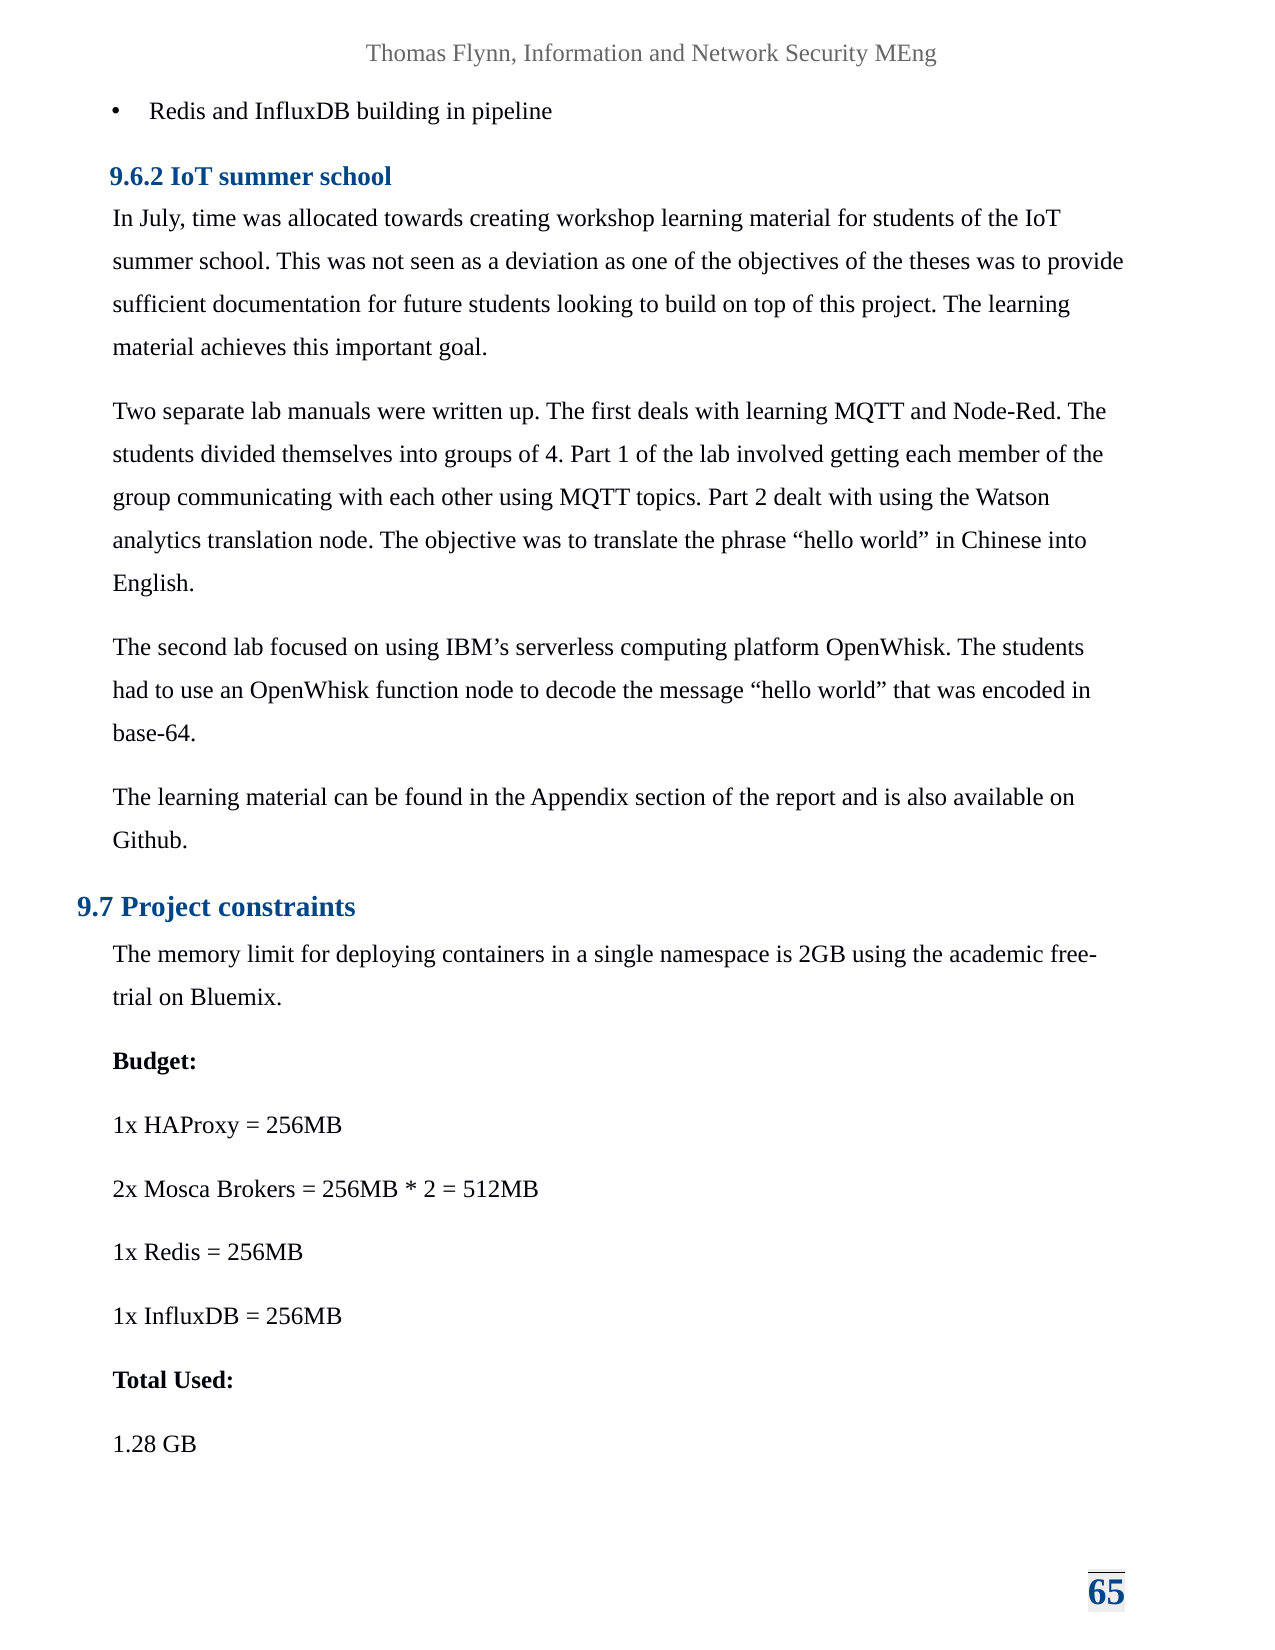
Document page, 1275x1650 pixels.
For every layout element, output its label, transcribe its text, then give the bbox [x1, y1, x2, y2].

text The learning material can be found in the Appendix section of the report and is also available on Github. [112, 782, 1125, 854]
list Redis and InfluxDB building in pipeline [111, 96, 1125, 125]
text Total Used: [112, 1365, 1125, 1394]
text 1x InfluxDB = 256MB [112, 1301, 1125, 1330]
text The second lab focused on using IBM’s serverless computing platform OpenWhisk. The students had to use an OpenWhisk function node to decode the message “hello world” that was encoded in base-64. [112, 632, 1125, 747]
text Budget: [112, 1046, 1125, 1075]
text 1.28 GB [112, 1429, 1125, 1457]
subtitle 9.6.2 IoT summer school [109, 160, 1125, 191]
text In July, time was allocated towards creating workshop learning material for students of the IoT summer school. This was not seen as a deviation as one of the objectives of the theses was to provide sufficient documentation for future students looking to build on top of this project. The learning material achieves this important goal. [112, 203, 1125, 361]
subtitle 9.7 Project constraints [74, 889, 1125, 922]
text 1x HAProxy = 256MB [112, 1110, 1125, 1139]
text Two separate lab manuals were written up. The first deals with learning MQTT and Node-Red. The students divided themselves into groups of 4. Part 1 of the lab involved getting each member of the group communicating with each other using MQTT topics. Part 2 dealt with using the Watson analytics translation node. The objective was to translate the phrase “hello world” in Chinese into English. [112, 396, 1125, 597]
text 2x Mosca Brokers = 256MB * 2 = 512MB [112, 1174, 1125, 1202]
text 1x Redis = 256MB [112, 1237, 1125, 1266]
text The memory limit for deploying containers in a single namespace is 2GB using the academic free-trial on Bluemix. [112, 939, 1125, 1011]
